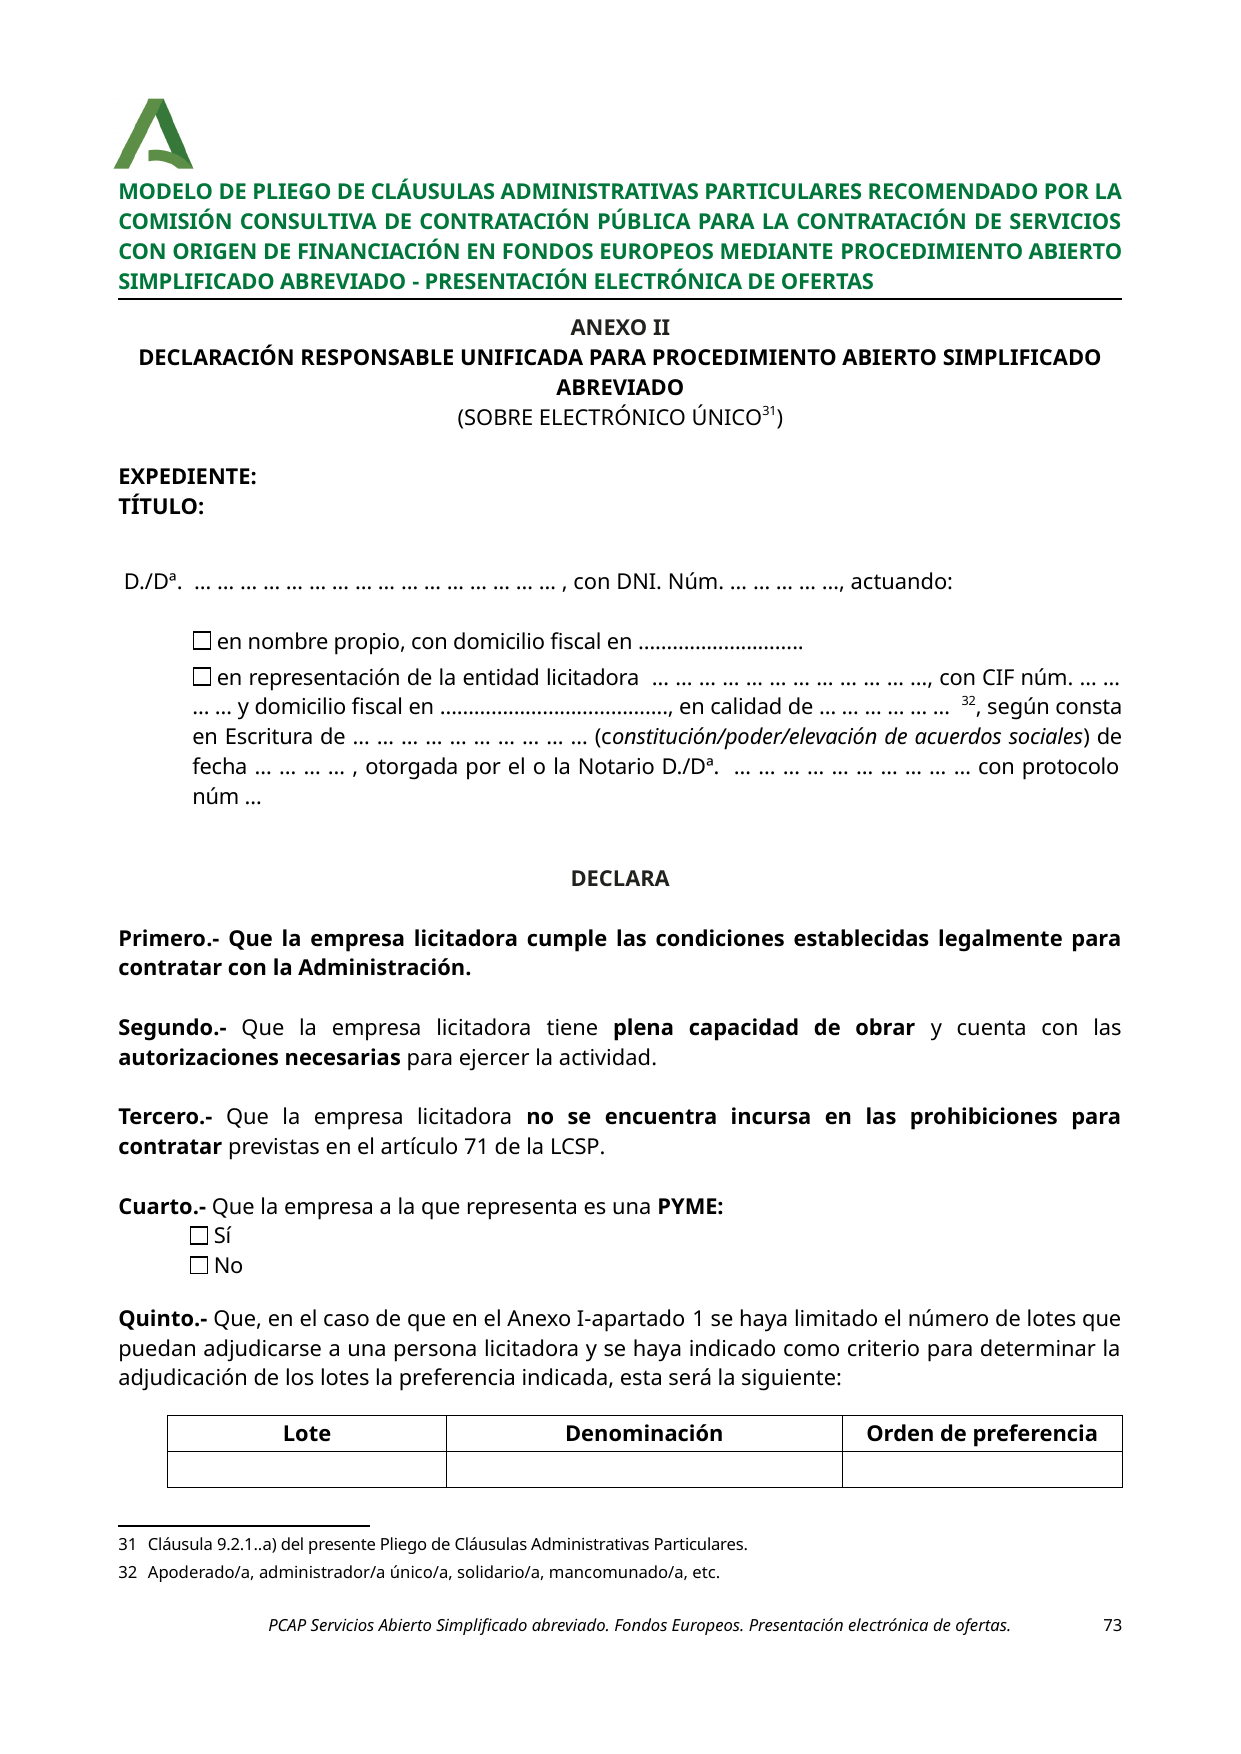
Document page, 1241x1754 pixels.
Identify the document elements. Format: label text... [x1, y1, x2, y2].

text Tercero.- Que la empresa licitadora no se encuentra incursa en las prohibiciones para contratar previstas en el artículo 71 de la LCSP. [118, 1101, 1122, 1161]
text (SOBRE ELECTRÓNICO ÚNICO) [118, 402, 1122, 431]
text en representación de la entidad licitadora … … … … … … … … … … … …, con CIF núm. … … … … y domicilio fiscal en …………………………………., en calidad de … … … … … … , según consta en Escritura de … … … … … … … … … … (constitución/poder/elevación de acuerdos sociales) de fecha … … … … , otorgada por el o la Notario D./Dª. … … … … … … … … … … con protocolo núm … [192, 662, 1122, 811]
table_header Orden de preferencia [843, 1416, 1122, 1451]
text EXPEDIENTE: [118, 461, 1122, 491]
text Sí [189, 1221, 1122, 1250]
text Cuarto.- Que la empresa a la que representa es una PYME: [118, 1191, 1122, 1221]
table_cell [843, 1452, 1122, 1487]
table_cell [447, 1452, 842, 1487]
text Cláusula 9.2.1..a) del presente Pliego de Cláusulas Administrativas Particulares. [118, 1532, 1122, 1555]
text Segundo.- Que la empresa licitadora tiene plena capacidad de obrar y cuenta con las autorizaciones necesarias para ejercer la actividad. [118, 1012, 1122, 1072]
text Quinto.- Que, en el caso de que en el Anexo I-apartado 1 se haya limitado el número de lotes que puedan adjudicarse a una persona licitadora y se haya indicado como criterio para determinar la adjudicación de los lotes la preferencia indicada, esta será la siguiente: [118, 1303, 1122, 1392]
table_cell [168, 1452, 446, 1487]
text MODELO DE PLIEGO DE CLÁUSULAS ADMINISTRATIVAS PARTICULARES RECOMENDADO POR LA COMISIÓN CONSULTIVA DE CONTRATACIÓN PÚBLICA PARA LA CONTRATACIÓN DE SERVICIOS CON ORIGEN DE FINANCIACIÓN EN FONDOS EUROPEOS MEDIANTE PROCEDIMIENTO ABIERTO SIMPLIFICADO ABREVIADO - PRESENTACIÓN ELECTRÓNICA DE OFERTAS [118, 176, 1122, 298]
table_header Denominación [447, 1416, 842, 1451]
list Primero.- Que la empresa licitadora cumple las condiciones establecidas legalmente para contratar con la Administración. [118, 923, 1122, 982]
text DECLARA [118, 863, 1122, 893]
text en nombre propio, con domicilio fiscal en ……………………….. [192, 626, 1122, 656]
text TÍTULO: [118, 491, 1122, 521]
table_header Lote [168, 1416, 446, 1451]
text No [189, 1250, 1122, 1280]
picture [109, 94, 198, 173]
text D./Dª. … … … … … … … … … … … … … … … … , con DNI. Núm. … … … … …, actuando: [118, 566, 1122, 596]
text Apoderado/a, administrador/a único/a, solidario/a, mancomunado/a, etc. [118, 1561, 1122, 1584]
text DECLARACIÓN RESPONSABLE UNIFICADA PARA PROCEDIMIENTO ABIERTO SIMPLIFICADO ABREVIADO [118, 342, 1122, 402]
text ANEXO II [118, 312, 1122, 342]
